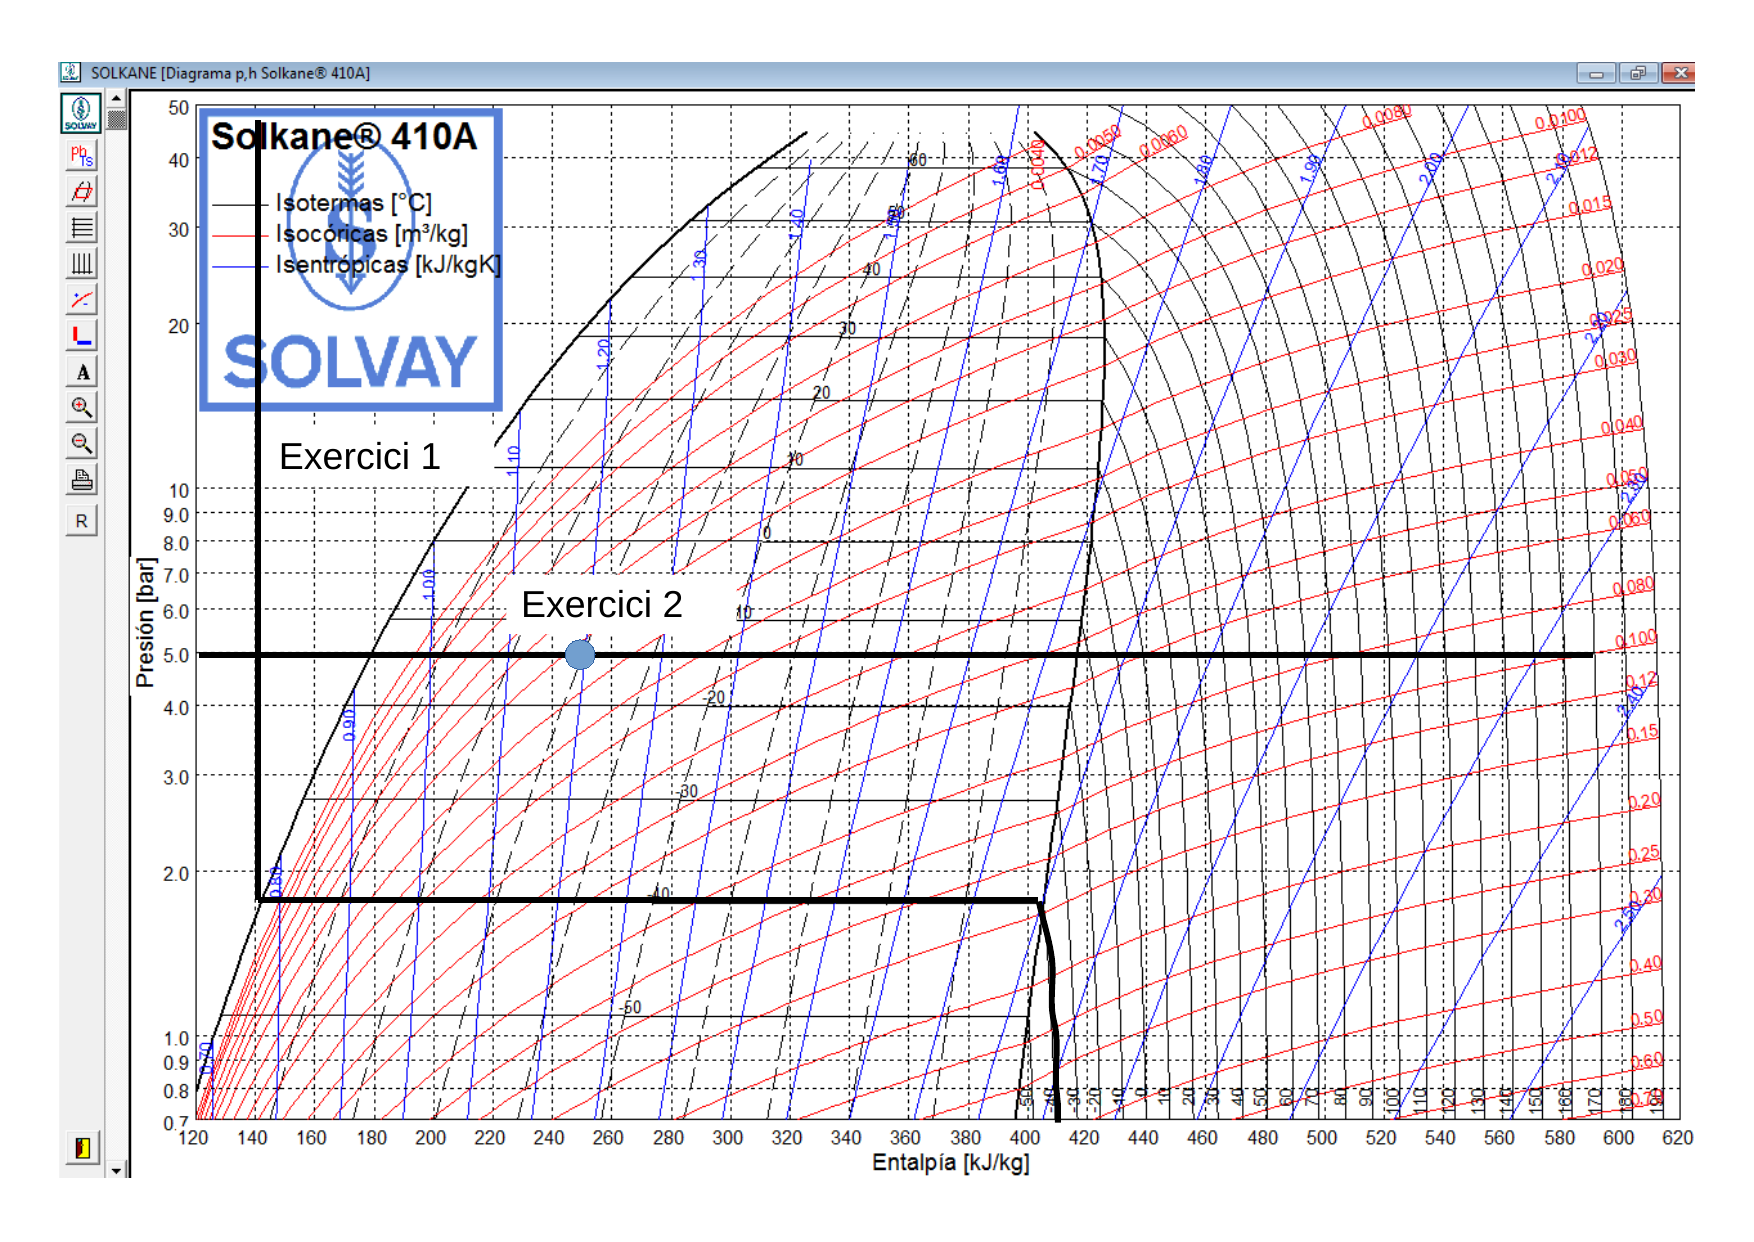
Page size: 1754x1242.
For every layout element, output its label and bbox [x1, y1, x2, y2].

picture [58, 62, 1695, 1178]
